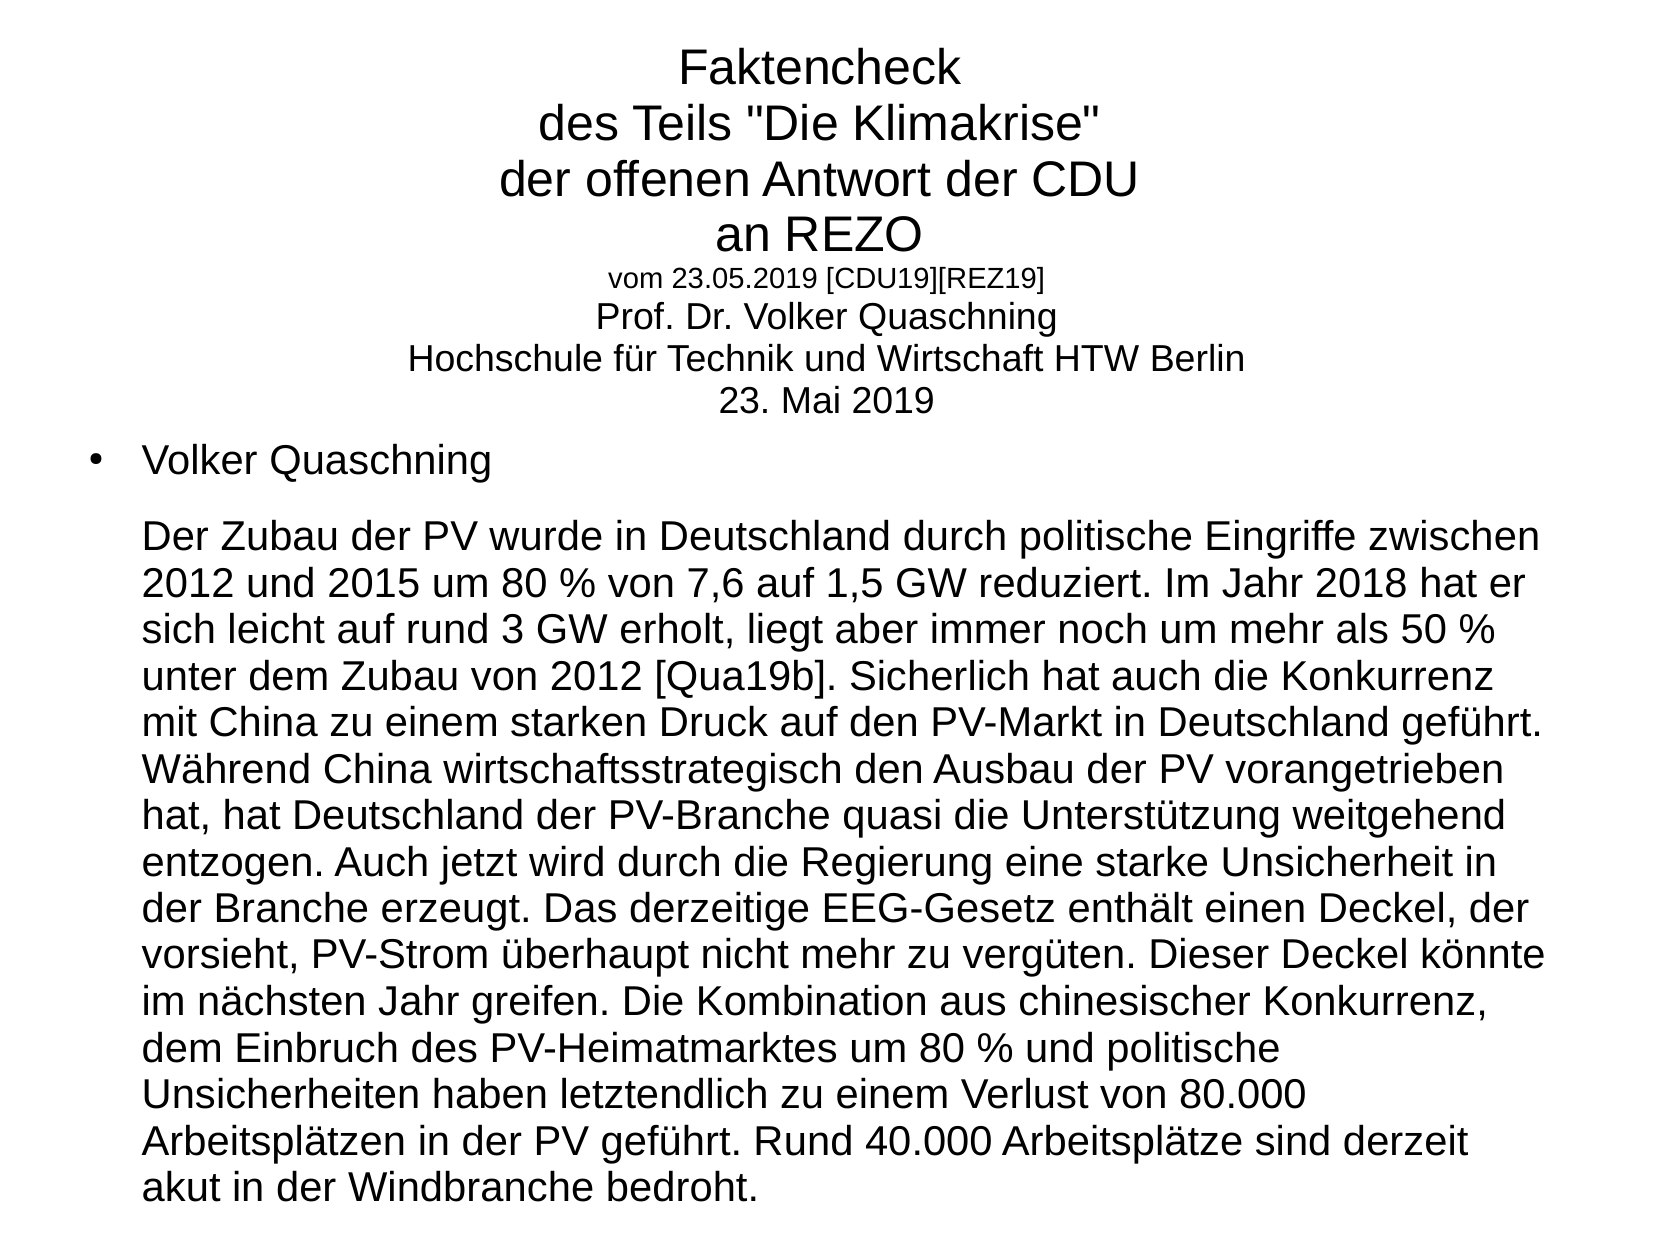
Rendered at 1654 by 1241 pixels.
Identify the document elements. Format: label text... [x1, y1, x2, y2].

list Volker Quaschning Der Zubau der PV wurde in Deutschland durch politische Eingriffe zwischen 2012 und 2015 um 80 % von 7,6 auf 1,5 GW reduziert. Im Jahr 2018 hat er sich leicht auf rund 3 GW erholt, liegt aber immer noch um mehr als 50 % unter dem Zubau von 2012 [Qua19b]. Sicherlich hat auch die Konkurrenz mit China zu einem starken Druck auf den PV-Markt in Deutschland geführt. Während China wirtschaftsstrategisch den Ausbau der PV vorangetrieben hat, hat Deutschland der PV-Branche quasi die Unterstützung weitgehend entzogen. Auch jetzt wird durch die Regierung eine starke Unsicherheit in der Branche erzeugt. Das derzeitige EEG-Gesetz enthält einen Deckel, der vorsieht, PV-Strom überhaupt nicht mehr zu vergüten. Dieser Deckel könnte im nächsten Jahr greifen. Die Kombination aus chinesischer Konkurrenz, dem Einbruch des PV-Heimatmarktes um 80 % und politische Unsicherheiten haben letztendlich zu einem Verlust von 80.000 Arbeitsplätzen in der PV geführt. Rund 40.000 Arbeitsplätze sind derzeit akut in der Windbranche bedroht. [70, 437, 1559, 1241]
title Faktencheck des Teils "Die Klimakrise" der offenen Antwort der CDU an REZO vom 23.05.2019 [CDU19][REZ19] Prof. Dr. Volker Quaschning Hochschule für Technik und Wirtschaft HTW Berlin 23. Mai 2019 [82, 11, 1571, 449]
